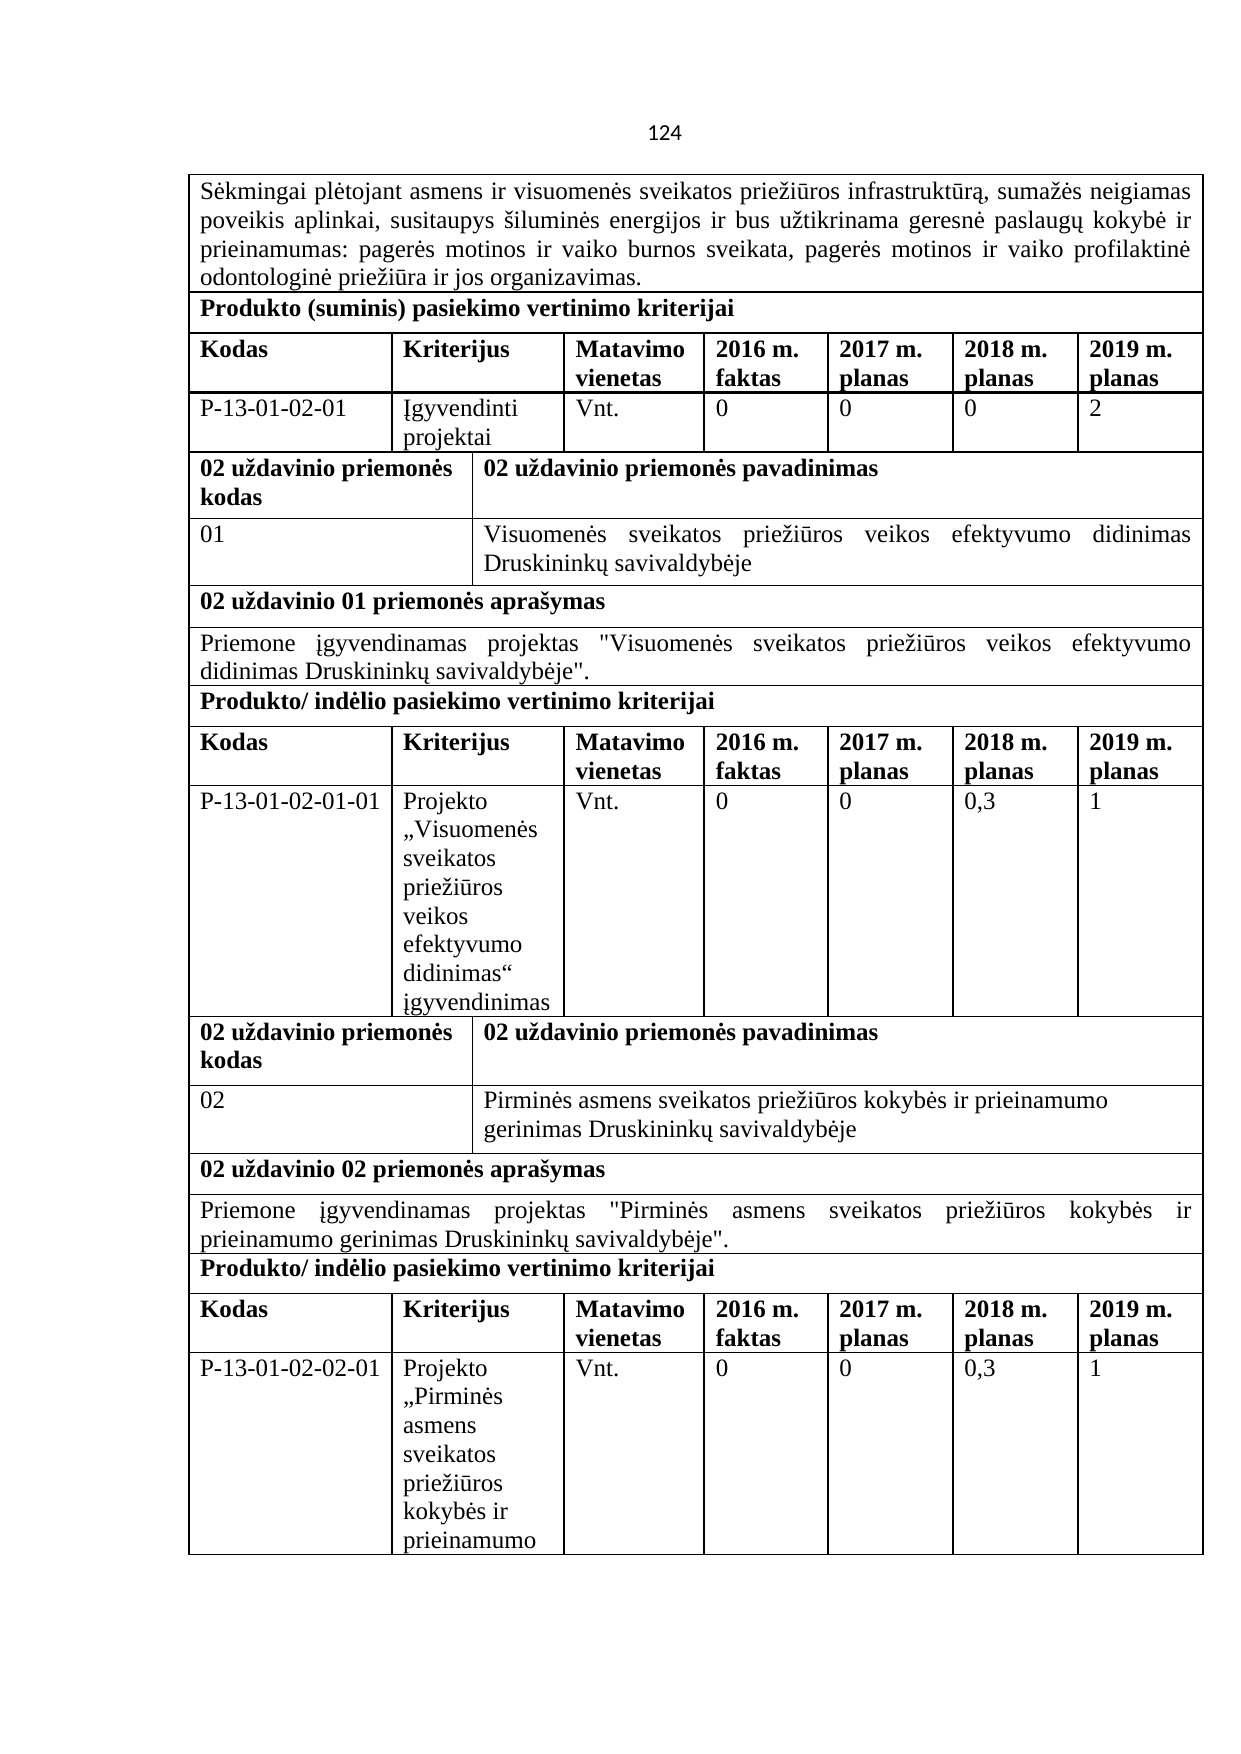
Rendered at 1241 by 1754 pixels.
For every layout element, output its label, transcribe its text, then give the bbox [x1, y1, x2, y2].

table_cell Matavimo vienetas [565, 1294, 703, 1352]
table_cell 02 uždavinio priemonės kodas [190, 1017, 472, 1084]
table_cell Priemone įgyvendinamas projektas "Pirminės asmens sveikatos priežiūros kokybės ir prieinamumo gerinimas Druskininkų savivaldybėje". [190, 1195, 1202, 1252]
table_cell Vnt. [565, 394, 703, 451]
table_cell 0 [705, 394, 827, 451]
table_cell 0 [829, 786, 952, 1016]
table_cell 2017 m. planas [829, 1294, 952, 1352]
table_cell 2016 m. faktas [705, 1294, 827, 1352]
table_cell 2 [1079, 394, 1202, 451]
table_cell 2018 m. planas [954, 1294, 1077, 1352]
table_cell 01 [190, 519, 472, 585]
table_cell 02 uždavinio 01 priemonės aprašymas [190, 586, 1202, 627]
table_cell Pirminės asmens sveikatos priežiūros kokybės ir prieinamumo gerinimas Druskininkų savivaldybėje [473, 1086, 1202, 1153]
table_cell 0 [954, 394, 1077, 451]
table_cell Kriterijus [393, 1294, 563, 1352]
table_cell Vnt. [565, 786, 703, 1016]
table_cell Vnt. [565, 1353, 703, 1554]
table_cell 02 uždavinio priemonės pavadinimas [473, 1017, 1202, 1084]
table_cell Kodas [190, 1294, 391, 1352]
table_cell 0,3 [954, 786, 1077, 1016]
table_cell Kriterijus [393, 334, 563, 391]
table_cell 2018 m. planas [954, 334, 1077, 391]
table_cell 02 uždavinio 02 priemonės aprašymas [190, 1154, 1202, 1194]
table_cell Sėkmingai plėtojant asmens ir visuomenės sveikatos priežiūros infrastruktūrą, sumažės neigiamas poveikis aplinkai, susitaupys šiluminės energijos ir bus užtikrinama geresnė paslaugų kokybė ir prieinamumas: pagerės motinos ir vaiko burnos sveikata, pagerės motinos ir vaiko profilaktinė odontologinė priežiūra ir jos organizavimas. [190, 175, 1202, 291]
table_cell 2019 m. planas [1079, 727, 1202, 785]
table_cell 2019 m. planas [1079, 334, 1202, 391]
table_cell 0,3 [954, 1353, 1077, 1554]
table_cell Projekto „Pirminės asmens sveikatos priežiūros kokybės ir prieinamumo [393, 1353, 563, 1554]
table_cell P-13-01-02-01 [190, 394, 391, 451]
table_cell 2018 m. planas [954, 727, 1077, 785]
table_cell Matavimo vienetas [565, 334, 703, 391]
table_cell 2019 m. planas [1079, 1294, 1202, 1352]
table_cell Produkto/ indėlio pasiekimo vertinimo kriterijai [190, 1254, 1202, 1293]
table_cell Produkto/ indėlio pasiekimo vertinimo kriterijai [190, 686, 1202, 726]
table_cell 2017 m. planas [829, 727, 952, 785]
table_cell 0 [705, 786, 827, 1016]
table_cell 2016 m. faktas [705, 334, 827, 391]
table_cell 0 [829, 1353, 952, 1554]
table_cell 2017 m. planas [829, 334, 952, 391]
table_cell 2016 m. faktas [705, 727, 827, 785]
table_cell P-13-01-02-02-01 [190, 1353, 391, 1554]
table_cell Visuomenės sveikatos priežiūros veikos efektyvumo didinimas Druskininkų savivaldybėje [473, 519, 1202, 585]
table_cell 1 [1079, 786, 1202, 1016]
table_cell 1 [1079, 1353, 1202, 1554]
table_cell 0 [705, 1353, 827, 1554]
table_cell 0 [829, 394, 952, 451]
table_cell P-13-01-02-01-01 [190, 786, 391, 1016]
table_cell 02 uždavinio priemonės pavadinimas [473, 453, 1202, 518]
table_cell Kriterijus [393, 727, 563, 785]
table_cell Matavimo vienetas [565, 727, 703, 785]
table_cell Kodas [190, 334, 391, 391]
table_cell Priemone įgyvendinamas projektas "Visuomenės sveikatos priežiūros veikos efektyvumo didinimas Druskininkų savivaldybėje". [190, 628, 1202, 685]
table_cell Kodas [190, 727, 391, 785]
table_cell Projekto „Visuomenės sveikatos priežiūros veikos efektyvumo didinimas“ įgyvendinimas [393, 786, 563, 1016]
table_cell 02 [190, 1086, 472, 1153]
table_cell Produkto (suminis) pasiekimo vertinimo kriterijai [190, 293, 1202, 332]
table_cell Įgyvendinti projektai [393, 394, 563, 451]
table_cell 02 uždavinio priemonės kodas [190, 453, 472, 518]
